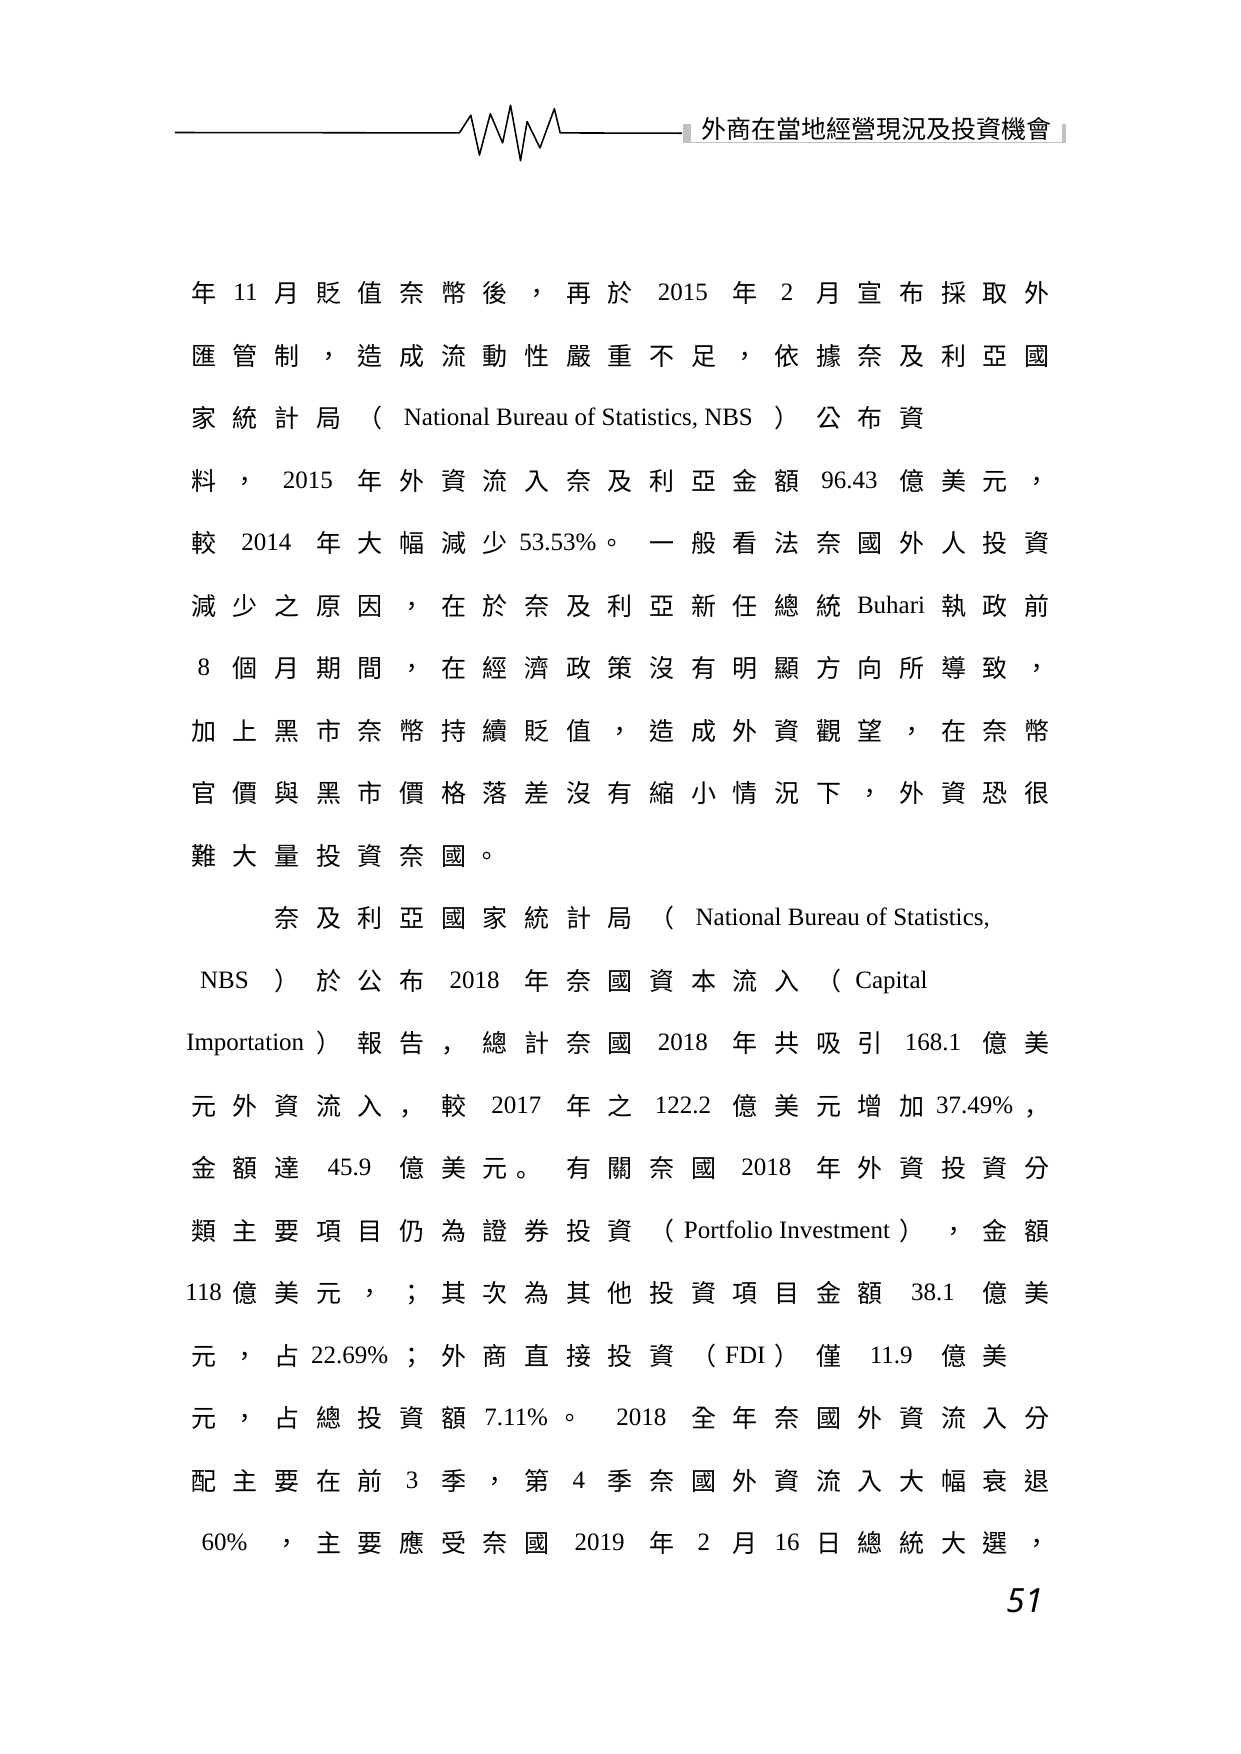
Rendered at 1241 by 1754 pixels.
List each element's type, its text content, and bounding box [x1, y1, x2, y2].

text 年11月貶值奈幣後，再於2015年2月宣布採取外匯管制，造成流動性嚴重不足，依據奈及利亞國家統計局（National Bureau of Statistics, NBS）公布資料，2015年外資流入奈及利亞金額96.43億美元，較2014年大幅減少53.53%。一般看法奈國外人投資減少之原因，在於奈及利亞新任總統Buhari執政前8個月期間，在經濟政策沒有明顯方向所導致，加上黑市奈幣持續貶值，造成外資觀望，在奈幣官價與黑市價格落差沒有縮小情況下，外資恐很難大量投資奈國。 [183, 250, 1058, 875]
text 奈及利亞國家統計局（National Bureau of Statistics, NBS）於公布2018年奈國資本流入（Capital Importation）報告，總計奈國2018年共吸引168.1億美元外資流入，較2017年之122.2億美元增加37.49%，金額達45.9億美元。有關奈國2018年外資投資分類主要項目仍為證券投資（Portfolio Investment），金額118億美元，；其次為其他投資項目金額38.1億美元，占22.69%；外商直接投資（FDI）僅11.9億美元，占總投資額7.11%。2018全年奈國外資流入分配主要在前3季，第4季奈國外資流入大幅衰退60%，主要應受奈國2019年2月16日總統大選， [183, 875, 1058, 1563]
